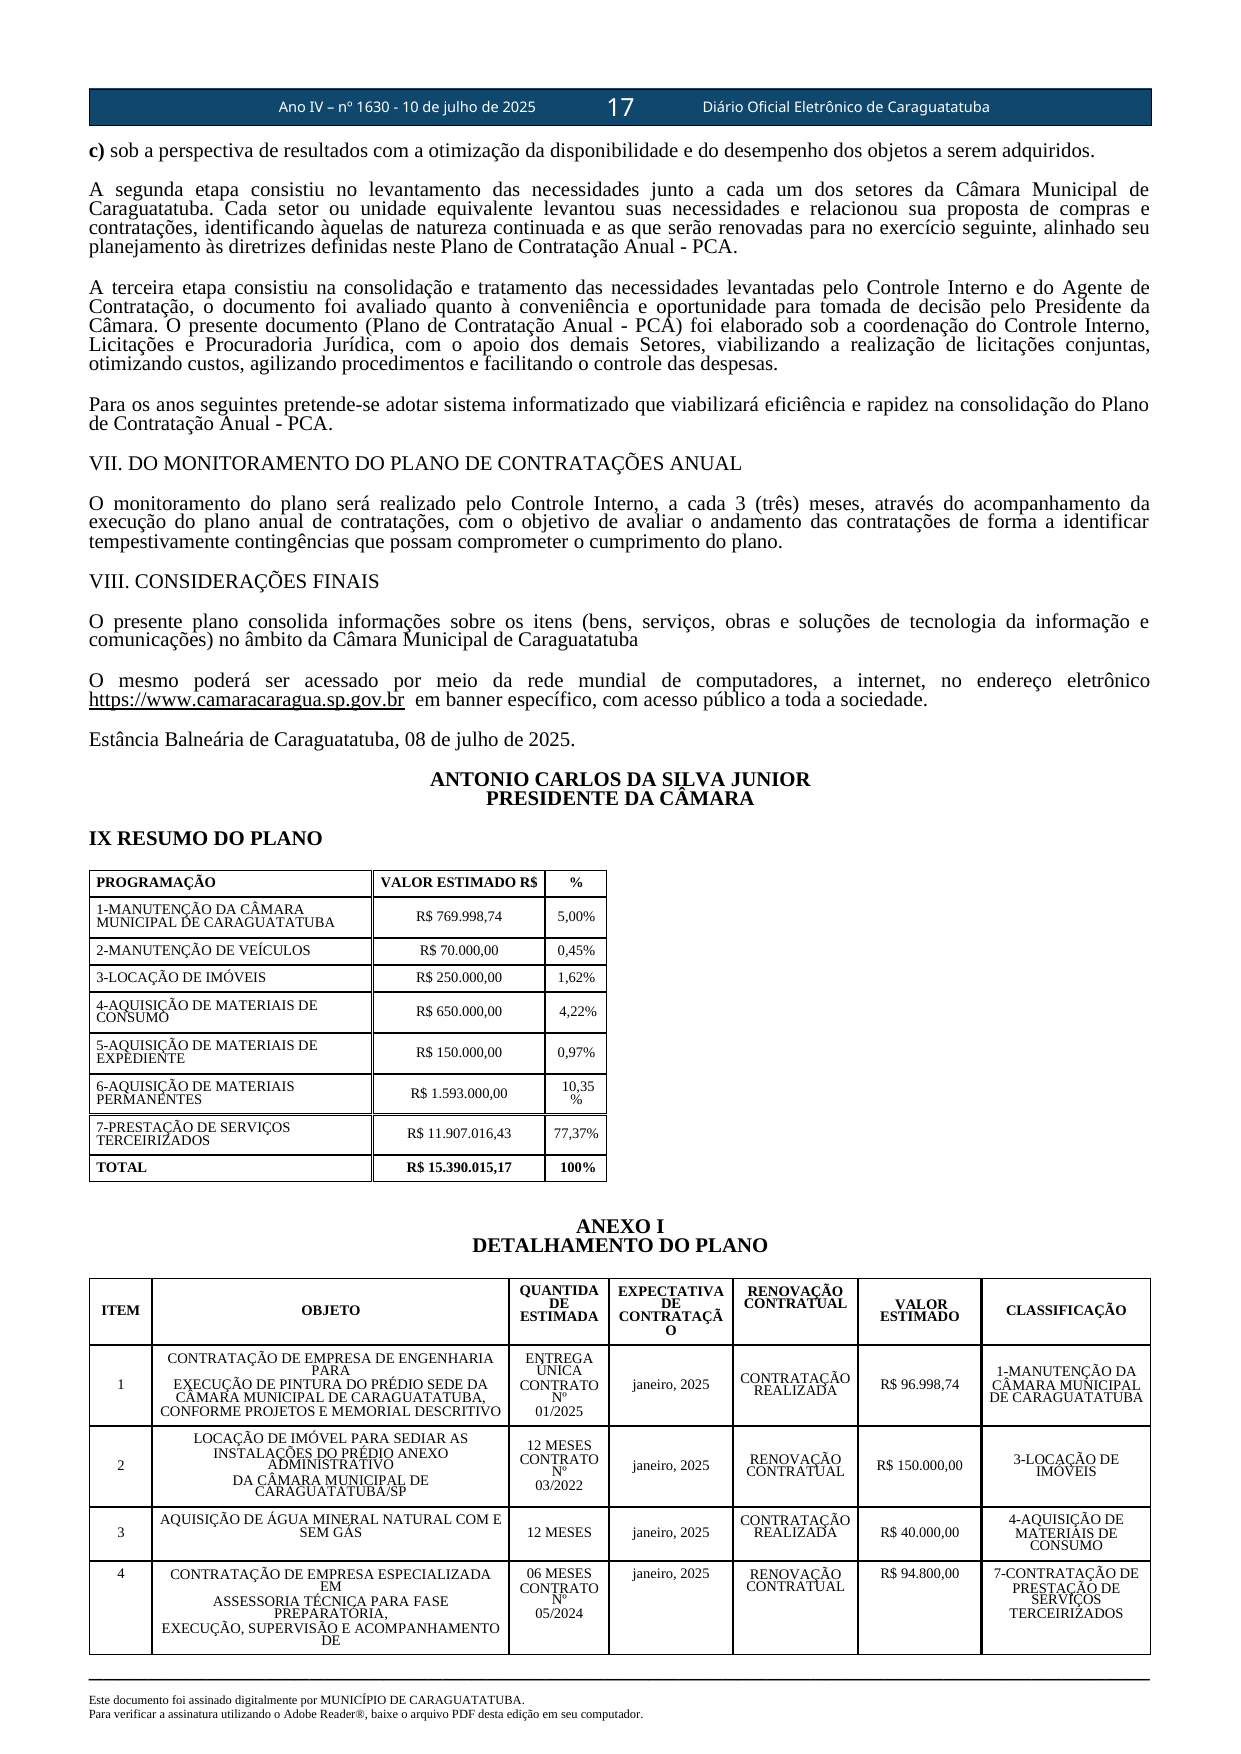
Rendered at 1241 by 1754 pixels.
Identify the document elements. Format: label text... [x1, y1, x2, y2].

table_header VALOR ESTIMADO [859, 1279, 980, 1344]
table_cell janeiro, 2025 [610, 1562, 732, 1654]
table_cell 3 [90, 1508, 151, 1560]
table_cell 2-MANUTENÇÃO DE VEÍCULOS [90, 939, 371, 964]
table_header VALOR ESTIMADO R$ [374, 871, 544, 896]
table_cell 3-LOCAÇÃO DE IMÓVEIS [983, 1427, 1150, 1506]
table_cell 0,97% [546, 1034, 606, 1073]
table_header EXPECTATIVA DE CONTRATAÇÃO [610, 1279, 732, 1344]
table_header PROGRAMAÇÃO [90, 871, 371, 896]
table_cell 100% [546, 1156, 606, 1181]
table_cell R$ 40.000,00 [859, 1508, 980, 1560]
table_cell R$ 650.000,00 [374, 993, 544, 1032]
table_header OBJETO [153, 1279, 508, 1344]
table_cell R$ 15.390.015,17 [374, 1156, 544, 1181]
table_cell ENTREGA ÚNICA CONTRATO Nº 01/2025 [510, 1346, 608, 1425]
table_cell TOTAL [90, 1156, 371, 1181]
table_cell 10,35% [546, 1075, 606, 1113]
table_cell 6-AQUISIÇÃO DE MATERIAIS PERMANENTES [90, 1075, 371, 1113]
table_cell R$ 769.998,74 [374, 898, 544, 937]
text O monitoramento do plano será realizado pelo Controle Interno, a cada 3 (três) meses, através do acompanhamento da execução do plano anual de contratações, com o objetivo de avaliar o andamento das contratações de forma a identificar tempestivamente contingências que possam comprometer o cumprimento do plano. [88, 495, 1152, 553]
table_cell 06 MESES CONTRATO Nº 05/2024 [510, 1562, 608, 1654]
table_cell LOCAÇÃO DE IMÓVEL PARA SEDIAR AS INSTALAÇÕES DO PRÉDIO ANEXO ADMINISTRATIVO DA CÂMARA MUNICIPAL DE CARAGUATATUBA/SP [153, 1427, 508, 1506]
table_cell AQUISIÇÃO DE ÁGUA MINERAL NATURAL COM E SEM GÁS [153, 1508, 508, 1560]
text A terceira etapa consistiu na consolidação e tratamento das necessidades levantadas pelo Controle Interno e do Agente de Contratação, o documento foi avaliado quanto à conveniência e oportunidade para tomada de decisão pelo Presidente da Câmara. O presente documento (Plano de Contratação Anual - PCA) foi elaborado sob a coordenação do Controle Interno, Licitações e Procuradoria Jurídica, com o apoio dos demais Setores, viabilizando a realização de licitações conjuntas, otimizando custos, agilizando procedimentos e facilitando o controle das despesas. [88, 279, 1152, 375]
table_cell 2 [90, 1427, 151, 1506]
text IX RESUMO DO PLANO [88, 830, 1152, 849]
table_cell janeiro, 2025 [610, 1508, 732, 1560]
text O mesmo poderá ser acessado por meio da rede mundial de computadores, a internet, no endereço eletrônico https://www.camaracaragua.sp.gov.br em banner específico, com acesso público a toda a sociedade. [88, 672, 1152, 711]
table_cell 5-AQUISIÇÃO DE MATERIAIS DE EXPEDIENTE [90, 1034, 371, 1073]
table_cell 12 MESES CONTRATO Nº 03/2022 [510, 1427, 608, 1506]
table_cell RENOVAÇÃO CONTRATUAL [734, 1562, 857, 1654]
table_cell 7-CONTRATAÇÃO DE PRESTAÇÃO DE SERVIÇOS TERCEIRIZADOS [983, 1562, 1150, 1654]
table_cell 7-PRESTAÇÃO DE SERVIÇOS TERCEIRIZADOS [90, 1116, 371, 1154]
text ANTONIO CARLOS DA SILVA JUNIOR [88, 771, 1152, 790]
table_cell R$ 150.000,00 [374, 1034, 544, 1073]
table_header QUANTIDADE ESTIMADA [510, 1279, 608, 1344]
table_cell 1-MANUTENÇÃO DA CÂMARA MUNICIPAL DE CARAGUATATUBA [983, 1346, 1150, 1425]
text Para os anos seguintes pretende-se adotar sistema informatizado que viabilizará eficiência e rapidez na consolidação do Plano de Contratação Anual - PCA. [88, 396, 1152, 434]
table_cell 1-MANUTENÇÃO DA CÂMARA MUNICIPAL DE CARAGUATATUBA [90, 898, 371, 937]
table_header RENOVAÇÃO CONTRATUAL [734, 1279, 857, 1344]
table_cell R$ 1.593.000,00 [374, 1075, 544, 1113]
table_cell 4-AQUISIÇÃO DE MATERIAIS DE CONSUMO [983, 1508, 1150, 1560]
table_header ITEM [90, 1279, 151, 1344]
text VIII. CONSIDERAÇÕES FINAIS [88, 573, 1152, 592]
table_cell 4,22% [546, 993, 606, 1032]
text VII. DO MONITORAMENTO DO PLANO DE CONTRATAÇÕES ANUAL [88, 455, 1152, 474]
text Estância Balneária de Caraguatatuba, 08 de julho de 2025. [88, 731, 1152, 750]
text O presente plano consolida informações sobre os itens (bens, serviços, obras e soluções de tecnologia da informação e comunicações) no âmbito da Câmara Municipal de Caraguatatuba [88, 613, 1152, 651]
table_header % [546, 871, 606, 896]
table_cell 1 [90, 1346, 151, 1425]
table_cell 77,37% [546, 1116, 606, 1154]
text c) sob a perspectiva de resultados com a otimização da disponibilidade e do desempenho dos objetos a serem adquiridos. [88, 142, 1152, 161]
table_cell 5,00% [546, 898, 606, 937]
table_cell R$ 11.907.016,43 [374, 1116, 544, 1154]
table_cell R$ 250.000,00 [374, 966, 544, 991]
text ANEXO I [88, 1218, 1152, 1238]
table_cell R$ 150.000,00 [859, 1427, 980, 1506]
table_cell 1,62% [546, 966, 606, 991]
table_cell CONTRATAÇÃO DE EMPRESA ESPECIALIZADA EM ASSESSORIA TÉCNICA PARA FASE PREPARATÓRIA, EXECUÇÃO, SUPERVISÃO E ACOMPANHAMENTO DE [153, 1562, 508, 1654]
table_cell 4-AQUISIÇÃO DE MATERIAIS DE CONSUMO [90, 993, 371, 1032]
table_cell janeiro, 2025 [610, 1346, 732, 1425]
table_cell janeiro, 2025 [610, 1427, 732, 1506]
table_cell 12 MESES [510, 1508, 608, 1560]
table_cell RENOVAÇÃO CONTRATUAL [734, 1427, 857, 1506]
table_cell 3-LOCAÇÃO DE IMÓVEIS [90, 966, 371, 991]
text DETALHAMENTO DO PLANO [88, 1238, 1152, 1257]
table_cell R$ 94.800,00 [859, 1562, 980, 1654]
table_cell R$ 96.998,74 [859, 1346, 980, 1425]
table_cell R$ 70.000,00 [374, 939, 544, 964]
text A segunda etapa consistiu no levantamento das necessidades junto a cada um dos setores da Câmara Municipal de Caraguatatuba. Cada setor ou unidade equivalente levantou suas necessidades e relacionou sua proposta de compras e contratações, identificando àquelas de natureza continuada e as que serão renovadas para no exercício seguinte, alinhado seu planejamento às diretrizes definidas neste Plano de Contratação Anual - PCA. [88, 182, 1152, 258]
table_cell CONTRATAÇÃO REALIZADA [734, 1346, 857, 1425]
table_header CLASSIFICAÇÃO [983, 1279, 1150, 1344]
table_cell 0,45% [546, 939, 606, 964]
table_cell CONTRATAÇÃO DE EMPRESA DE ENGENHARIA PARA EXECUÇÃO DE PINTURA DO PRÉDIO SEDE DA CÂMARA MUNICIPAL DE CARAGUATATUBA, CONFORME PROJETOS E MEMORIAL DESCRITIVO [153, 1346, 508, 1425]
text PRESIDENTE DA CÂMARA [88, 790, 1152, 809]
table_cell CONTRATAÇÃO REALIZADA [734, 1508, 857, 1560]
table_cell 4 [90, 1562, 151, 1654]
